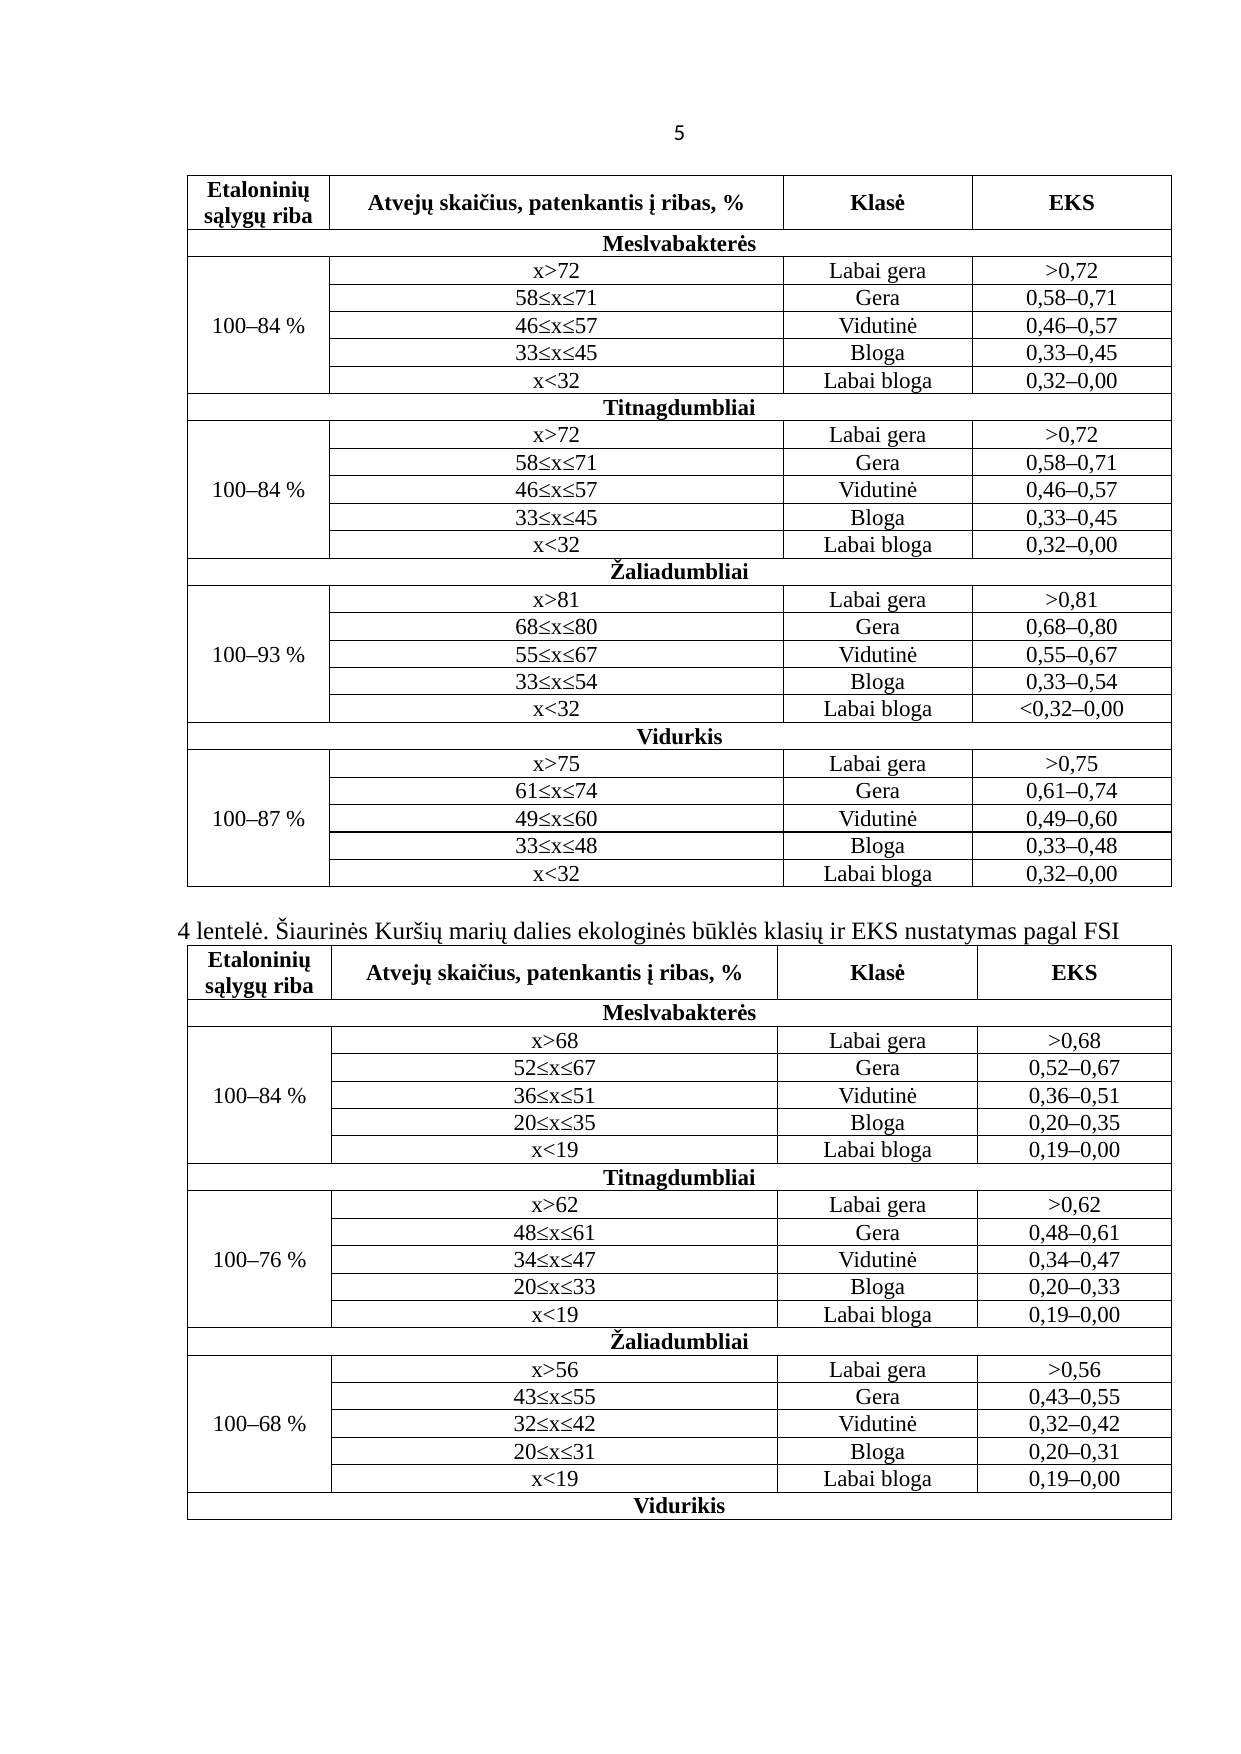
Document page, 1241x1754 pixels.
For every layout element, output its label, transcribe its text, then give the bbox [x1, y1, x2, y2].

table_header Etaloninių sąlygų riba [188, 176, 329, 229]
table_cell 100–68 % [188, 1356, 331, 1492]
table_cell Labai bloga [778, 1136, 977, 1163]
table_cell Gera [778, 1219, 977, 1245]
table_cell Žaliadumbliai [188, 559, 1171, 585]
table_cell 0,32–0,00 [973, 531, 1171, 557]
table_cell Labai gera [784, 750, 972, 777]
table_cell 20≤x≤33 [332, 1274, 777, 1300]
table_cell 0,33–0,45 [973, 504, 1171, 530]
table_cell Vidutinė [784, 476, 972, 503]
table_cell 33≤x≤45 [330, 504, 783, 530]
table_cell x>72 [330, 421, 783, 448]
table_cell 0,36–0,51 [978, 1082, 1171, 1108]
table_cell 0,46–0,57 [973, 476, 1171, 503]
table_cell 100–76 % [188, 1191, 331, 1327]
table_header Klasė [778, 946, 977, 998]
table_cell 0,55–0,67 [973, 641, 1171, 667]
table_cell 0,33–0,48 [973, 833, 1171, 859]
table_cell 46≤x≤57 [330, 312, 783, 338]
table_cell x>62 [332, 1191, 777, 1218]
table_cell Gera [784, 449, 972, 475]
table_cell x<32 [330, 860, 783, 886]
table_cell 33≤x≤48 [330, 833, 783, 859]
table_cell 0,61–0,74 [973, 778, 1171, 804]
table_cell 100–84 % [188, 1027, 331, 1163]
table_cell Vidutinė [784, 805, 972, 831]
table_cell 100–87 % [188, 750, 329, 886]
table_cell 0,68–0,80 [973, 613, 1171, 639]
table_cell Labai gera [778, 1191, 977, 1218]
table_cell 46≤x≤57 [330, 476, 783, 503]
table_cell >0,62 [978, 1191, 1171, 1218]
table_cell x<32 [330, 367, 783, 393]
table_cell 100–84 % [188, 257, 329, 393]
table_cell 100–93 % [188, 586, 329, 722]
table_cell >0,81 [973, 586, 1171, 612]
table_cell 100–84 % [188, 421, 329, 557]
table_cell Gera [778, 1383, 977, 1409]
table_cell Bloga [784, 504, 972, 530]
table_cell 55≤x≤67 [330, 641, 783, 667]
table_cell Vidutinė [778, 1082, 977, 1108]
table_cell Gera [784, 778, 972, 804]
table_cell Gera [778, 1054, 977, 1081]
table_cell 48≤x≤61 [332, 1219, 777, 1245]
table_cell 0,20–0,35 [978, 1109, 1171, 1135]
table_cell Labai gera [778, 1356, 977, 1382]
table_cell >0,72 [973, 421, 1171, 448]
table_cell 0,48–0,61 [978, 1219, 1171, 1245]
table_cell Meslvabakterės [188, 230, 1171, 256]
table_cell 0,58–0,71 [973, 449, 1171, 475]
table_header EKS [973, 176, 1171, 229]
table_header Klasė [784, 176, 972, 229]
table_cell 33≤x≤45 [330, 339, 783, 366]
table_cell 68≤x≤80 [330, 613, 783, 639]
table_cell x<19 [332, 1301, 777, 1327]
table_cell Labai bloga [784, 367, 972, 393]
table_cell Vidutinė [784, 312, 972, 338]
table_cell >0,72 [973, 257, 1171, 283]
table_cell 36≤x≤51 [332, 1082, 777, 1108]
table_cell x<19 [332, 1465, 777, 1492]
table_cell Labai bloga [778, 1301, 977, 1327]
table_cell Bloga [784, 668, 972, 694]
table_cell Vidurkis [188, 723, 1171, 749]
table_header Atvejų skaičius, patenkantis į ribas, % [332, 946, 777, 998]
table_cell 33≤x≤54 [330, 668, 783, 694]
table_cell Labai gera [784, 586, 972, 612]
table_cell Vidutinė [778, 1246, 977, 1272]
table_cell 0,32–0,42 [978, 1410, 1171, 1437]
table_cell 20≤x≤35 [332, 1109, 777, 1135]
table_cell Labai bloga [784, 860, 972, 886]
table_cell Meslvabakterės [188, 1000, 1171, 1026]
table_cell 0,46–0,57 [973, 312, 1171, 338]
table_cell 0,52–0,67 [978, 1054, 1171, 1081]
table_cell >0,68 [978, 1027, 1171, 1053]
table_cell x>56 [332, 1356, 777, 1382]
table_cell Vidutinė [778, 1410, 977, 1437]
table_cell Bloga [784, 339, 972, 366]
table_header Atvejų skaičius, patenkantis į ribas, % [330, 176, 783, 229]
table_header EKS [978, 946, 1171, 998]
table_cell Žaliadumbliai [188, 1328, 1171, 1354]
table_cell Bloga [778, 1274, 977, 1300]
table_cell Vidutinė [784, 641, 972, 667]
table_cell >0,75 [973, 750, 1171, 777]
table_cell Vidurikis [188, 1493, 1171, 1519]
table_header Etaloninių sąlygų riba [188, 946, 331, 998]
table_cell Titnagdumbliai [188, 1164, 1171, 1190]
table_cell x<32 [330, 531, 783, 557]
table_cell Labai bloga [778, 1465, 977, 1492]
table_cell x<19 [332, 1136, 777, 1163]
table_cell 0,20–0,31 [978, 1438, 1171, 1464]
table_cell 61≤x≤74 [330, 778, 783, 804]
table_cell 0,58–0,71 [973, 285, 1171, 311]
table_cell 0,19–0,00 [978, 1465, 1171, 1492]
table_cell 0,19–0,00 [978, 1136, 1171, 1163]
text 4 lentelė. Šiaurinės Kuršių marių dalies ekologinės būklės klasių ir EKS nustatymas pagal FSI [177, 916, 1181, 945]
table_cell x>68 [332, 1027, 777, 1053]
table_cell Titnagdumbliai [188, 394, 1171, 420]
table_cell 52≤x≤67 [332, 1054, 777, 1081]
table_cell Labai bloga [784, 695, 972, 722]
table_cell Bloga [778, 1109, 977, 1135]
table_cell 49≤x≤60 [330, 805, 783, 831]
table_cell 43≤x≤55 [332, 1383, 777, 1409]
table_cell 0,33–0,54 [973, 668, 1171, 694]
table_cell 0,33–0,45 [973, 339, 1171, 366]
table_cell x>81 [330, 586, 783, 612]
table_cell 58≤x≤71 [330, 285, 783, 311]
table_cell x>72 [330, 257, 783, 283]
table_cell <0,32–0,00 [973, 695, 1171, 722]
table_cell Bloga [778, 1438, 977, 1464]
table_cell Labai bloga [784, 531, 972, 557]
table_cell Labai gera [778, 1027, 977, 1053]
table_cell 58≤x≤71 [330, 449, 783, 475]
table_cell 0,20–0,33 [978, 1274, 1171, 1300]
table_cell 0,32–0,00 [973, 860, 1171, 886]
table_cell Bloga [784, 833, 972, 859]
table_cell Gera [784, 613, 972, 639]
table_cell x<32 [330, 695, 783, 722]
table_cell 0,32–0,00 [973, 367, 1171, 393]
table_cell Gera [784, 285, 972, 311]
table_cell 0,34–0,47 [978, 1246, 1171, 1272]
table_cell 32≤x≤42 [332, 1410, 777, 1437]
table_cell 20≤x≤31 [332, 1438, 777, 1464]
table_cell x>75 [330, 750, 783, 777]
table_cell Labai gera [784, 257, 972, 283]
table_cell 0,19–0,00 [978, 1301, 1171, 1327]
table_cell 0,43–0,55 [978, 1383, 1171, 1409]
table_cell 0,49–0,60 [973, 805, 1171, 831]
table_cell Labai gera [784, 421, 972, 448]
table_cell >0,56 [978, 1356, 1171, 1382]
table_cell 34≤x≤47 [332, 1246, 777, 1272]
